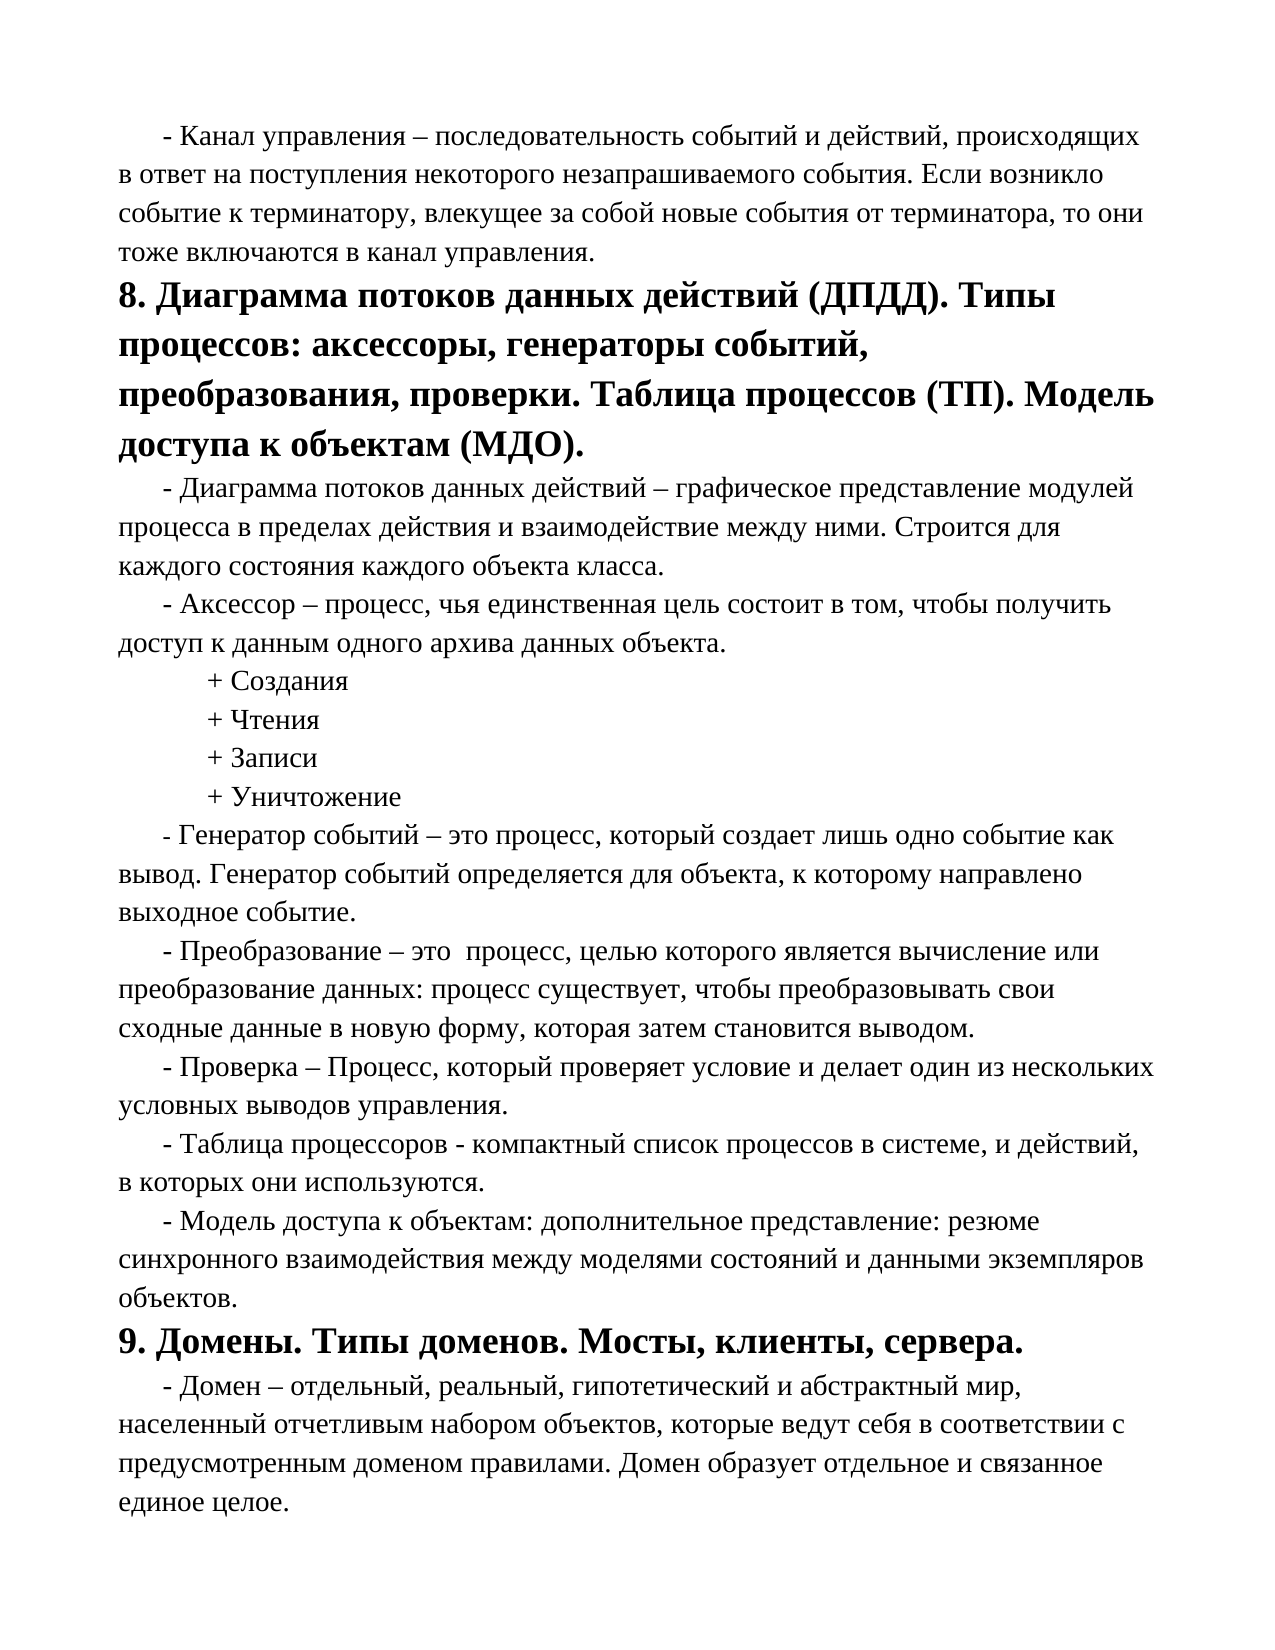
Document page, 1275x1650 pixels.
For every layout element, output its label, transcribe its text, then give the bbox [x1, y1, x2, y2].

text + Чтения [118, 702, 1157, 735]
text - Диаграмма потоков данных действий – графическое представление модулей процесса в пределах действия и взаимодействие между ними. Строится для каждого состояния каждого объекта класса. [118, 471, 1157, 581]
text - Модель доступа к объектам: дополнительное представление: резюме синхронного взаимодействия между моделями состояний и данными экземпляров объектов. [118, 1203, 1157, 1313]
text 9. Домены. Типы доменов. Мосты, клиенты, сервера. [118, 1318, 1157, 1362]
text + Создания [118, 663, 1157, 697]
text + Уничтожение [118, 779, 1157, 812]
text преобразования, проверки. Таблица процессов (ТП). Модель доступа к объектам (МДО). [118, 371, 1157, 464]
text - Аксессор – процесс, чья единственная цель состоит в том, чтобы получить доступ к данным одного архива данных объекта. [118, 586, 1157, 658]
text - Генератор событий – это процесс, который создает лишь одно событие как вывод. Генератор событий определяется для объекта, к которому направлено выходное событие. [118, 817, 1157, 928]
text - Преобразование – это процесс, целью которого является вычисление или преобразование данных: процесс существует, чтобы преобразовывать свои сходные данные в новую форму, которая затем становится выводом. [118, 933, 1157, 1044]
text - Домен – отдельный, реальный, гипотетический и абстрактный мир, населенный отчетливым набором объектов, которые ведут себя в соответствии с предусмотренным доменом правилами. Домен образует отдельное и связанное единое целое. [118, 1368, 1157, 1517]
text + Записи [118, 740, 1157, 774]
text - Проверка – Процесс, который проверяет условие и делает один из нескольких условных выводов управления. [118, 1049, 1157, 1121]
text - Таблица процессоров - компактный список процессов в системе, и действий, в которых они используются. [118, 1126, 1157, 1198]
text - Канал управления – последовательность событий и действий, происходящих в ответ на поступления некоторого незапрашиваемого события. Если возникло событие к терминатору, влекущее за собой новые события от терминатора, то они тоже включаются в канал управления. [118, 118, 1157, 267]
text 8. Диаграмма потоков данных действий (ДПДД). Типы процессов: аксессоры, генераторы событий, [118, 272, 1157, 365]
